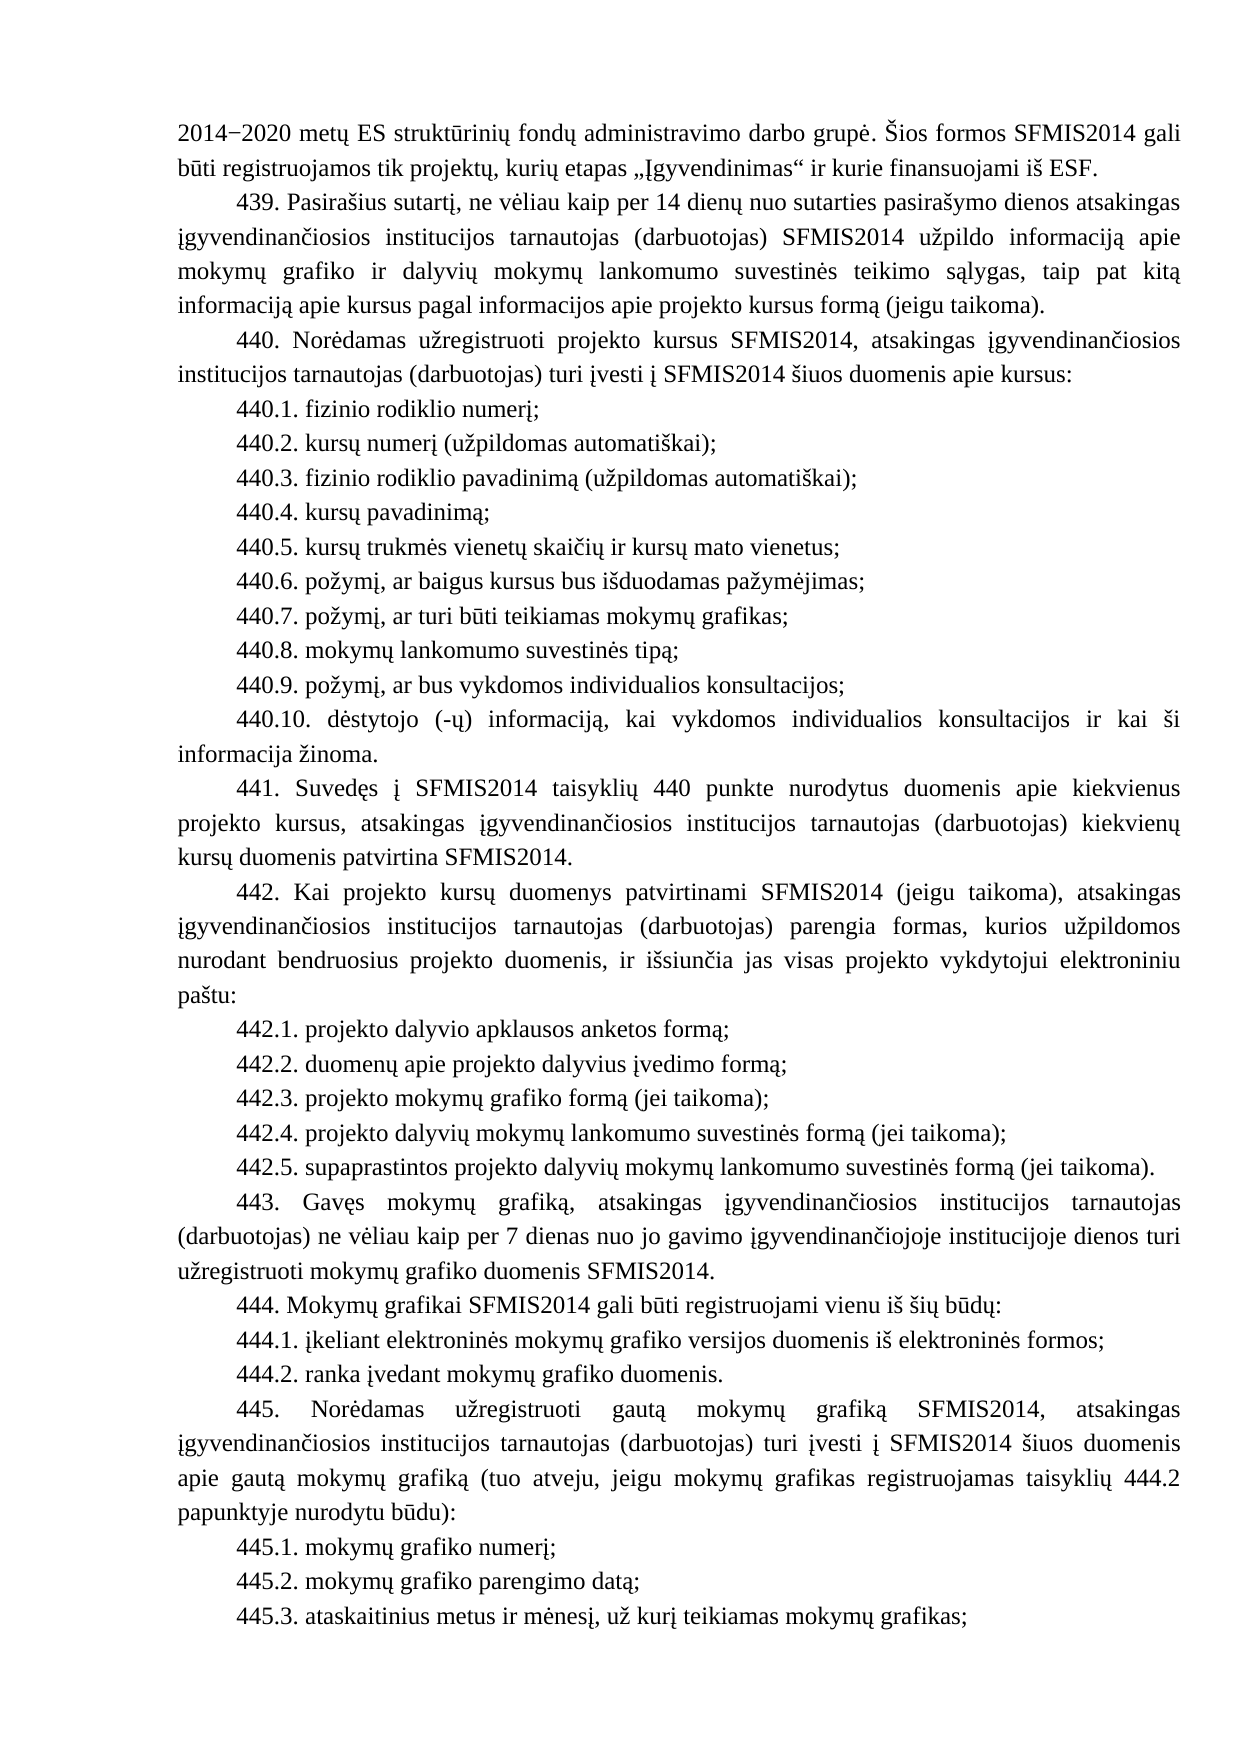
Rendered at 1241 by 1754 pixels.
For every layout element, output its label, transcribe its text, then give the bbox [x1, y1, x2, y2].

text 440.2. kursų numerį (užpildomas automatiškai); [177, 428, 1181, 457]
text 440.6. požymį, ar baigus kursus bus išduodamas pažymėjimas; [177, 566, 1181, 595]
text 442.1. projekto dalyvio apklausos anketos formą; [177, 1014, 1181, 1043]
text 440.5. kursų trukmės vienetų skaičių ir kursų mato vienetus; [177, 532, 1181, 561]
text 440.4. kursų pavadinimą; [177, 497, 1181, 526]
text 442. Kai projekto kursų duomenys patvirtinami SFMIS2014 (jeigu taikoma), atsakingas įgyvendinančiosios institucijos tarnautojas (darbuotojas) parengia formas, kurios užpildomos nurodant bendruosius projekto duomenis, ir išsiunčia jas visas projekto vykdytojui elektroniniu paštu: [177, 877, 1181, 1009]
text 442.3. projekto mokymų grafiko formą (jei taikoma); [177, 1083, 1181, 1112]
text 443. Gavęs mokymų grafiką, atsakingas įgyvendinančiosios institucijos tarnautojas (darbuotojas) ne vėliau kaip per 7 dienas nuo jo gavimo įgyvendinančiojoje institucijoje dienos turi užregistruoti mokymų grafiko duomenis SFMIS2014. [177, 1187, 1181, 1285]
text 444.1. įkeliant elektroninės mokymų grafiko versijos duomenis iš elektroninės formos; [177, 1325, 1181, 1354]
text 442.4. projekto dalyvių mokymų lankomumo suvestinės formą (jei taikoma); [177, 1118, 1181, 1147]
text 442.5. supaprastintos projekto dalyvių mokymų lankomumo suvestinės formą (jei taikoma). [177, 1152, 1181, 1181]
text 440.9. požymį, ar bus vykdomos individualios konsultacijos; [177, 670, 1181, 698]
text 440.7. požymį, ar turi būti teikiamas mokymų grafikas; [177, 601, 1181, 629]
text 440. Norėdamas užregistruoti projekto kursus SFMIS2014, atsakingas įgyvendinančiosios institucijos tarnautojas (darbuotojas) turi įvesti į SFMIS2014 šiuos duomenis apie kursus: [177, 325, 1181, 388]
text 439. Pasirašius sutartį, ne vėliau kaip per 14 dienų nuo sutarties pasirašymo dienos atsakingas įgyvendinančiosios institucijos tarnautojas (darbuotojas) SFMIS2014 užpildo informaciją apie mokymų grafiko ir dalyvių mokymų lankomumo suvestinės teikimo sąlygas, taip pat kitą informaciją apie kursus pagal informacijos apie projekto kursus formą (jeigu taikoma). [177, 187, 1181, 319]
text 442.2. duomenų apie projekto dalyvius įvedimo formą; [177, 1049, 1181, 1078]
text 440.8. mokymų lankomumo suvestinės tipą; [177, 635, 1181, 664]
text 445.3. ataskaitinius metus ir mėnesį, už kurį teikiamas mokymų grafikas; [177, 1601, 1181, 1629]
text 440.1. fizinio rodiklio numerį; [177, 394, 1181, 423]
text 2014−2020 metų ES struktūrinių fondų administravimo darbo grupė. Šios formos SFMIS2014 gali būti registruojamos tik projektų, kurių etapas „Įgyvendinimas“ ir kurie finansuojami iš ESF. [177, 118, 1181, 181]
text 441. Suvedęs į SFMIS2014 taisyklių 440 punkte nurodytus duomenis apie kiekvienus projekto kursus, atsakingas įgyvendinančiosios institucijos tarnautojas (darbuotojas) kiekvienų kursų duomenis patvirtina SFMIS2014. [177, 773, 1181, 871]
text 445.1. mokymų grafiko numerį; [177, 1532, 1181, 1561]
text 445. Norėdamas užregistruoti gautą mokymų grafiką SFMIS2014, atsakingas įgyvendinančiosios institucijos tarnautojas (darbuotojas) turi įvesti į SFMIS2014 šiuos duomenis apie gautą mokymų grafiką (tuo atveju, jeigu mokymų grafikas registruojamas taisyklių 444.2 papunktyje nurodytu būdu): [177, 1394, 1181, 1526]
text 440.10. dėstytojo (-ų) informaciją, kai vykdomos individualios konsultacijos ir kai ši informacija žinoma. [177, 704, 1181, 767]
text 444.2. ranka įvedant mokymų grafiko duomenis. [177, 1359, 1181, 1388]
text 445.2. mokymų grafiko parengimo datą; [177, 1566, 1181, 1595]
text 440.3. fizinio rodiklio pavadinimą (užpildomas automatiškai); [177, 463, 1181, 492]
text 444. Mokymų grafikai SFMIS2014 gali būti registruojami vienu iš šių būdų: [177, 1290, 1181, 1319]
